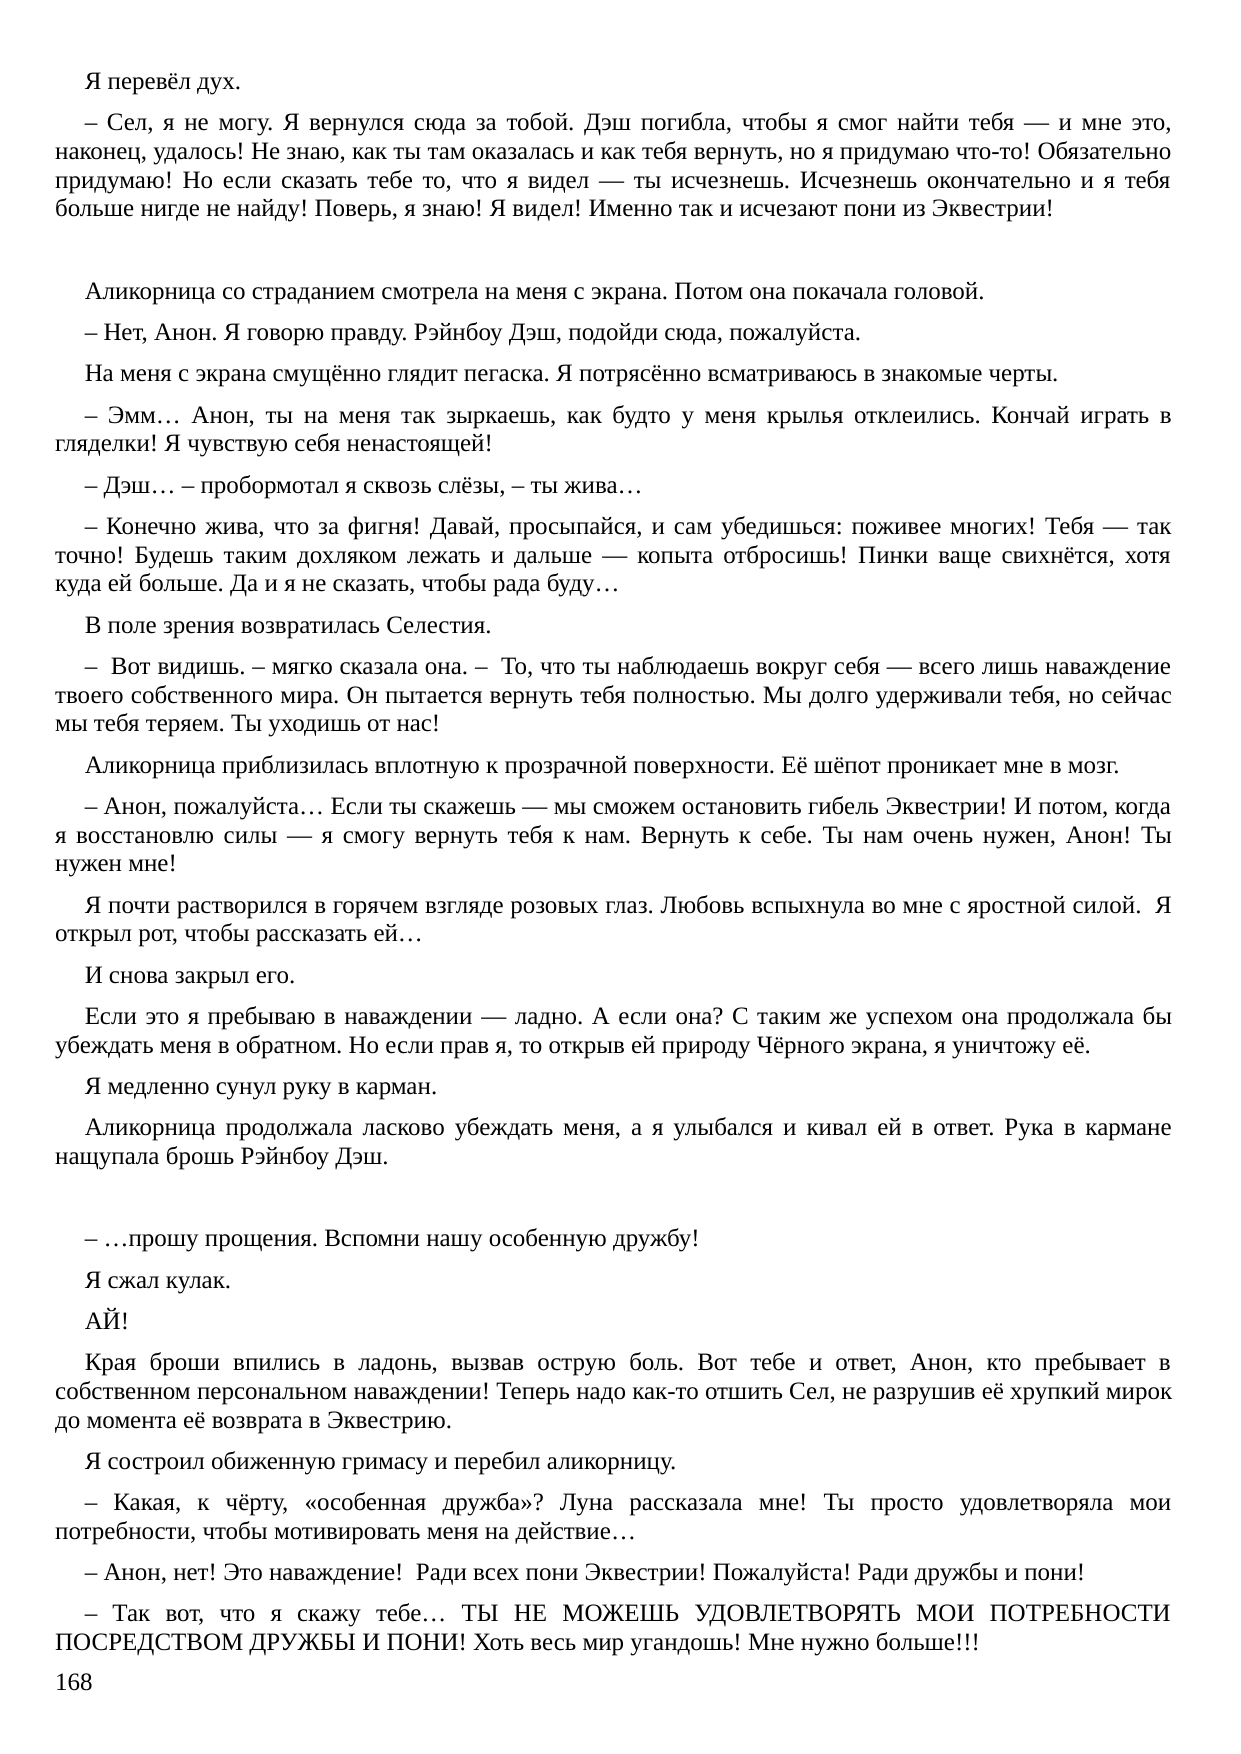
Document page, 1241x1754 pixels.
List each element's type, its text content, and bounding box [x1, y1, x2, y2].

text Я сжал кулак. [55, 1265, 1173, 1293]
text АЙ! [55, 1306, 1173, 1335]
text – Сел, я не могу. Я вернулся сюда за тобой. Дэш погибла, чтобы я смог найти тебя — и мне это, наконец, удалось! Не знаю, как ты там оказалась и как тебя вернуть, но я придумаю что-то! Обязательно придумаю! Но если сказать тебе то, что я видел — ты исчезнешь. Исчезнешь окончательно и я тебя больше нигде не найду! Поверь, я знаю! Я видел! Именно так и исчезают пони из Эквестрии! [55, 107, 1173, 222]
text – Какая, к чёрту, «особенная дружба»? Луна рассказала мне! Ты просто удовлетворяла мои потребности, чтобы мотивировать меня на действие… [55, 1487, 1173, 1545]
text В поле зрения возвратилась Селестия. [55, 610, 1173, 638]
text Я состроил обиженную гримасу и перебил аликорницу. [55, 1446, 1173, 1475]
text И снова закрыл его. [55, 960, 1173, 988]
text Я перевёл дух. [55, 66, 1173, 95]
text – Так вот, что я скажу тебе… ТЫ НЕ МОЖЕШЬ УДОВЛЕТВОРЯТЬ МОИ ПОТРЕБНОСТИ ПОСРЕДСТВОМ ДРУЖБЫ И ПОНИ! Хоть весь мир угандошь! Мне нужно больше!!! [55, 1598, 1173, 1656]
text Края броши впились в ладонь, вызвав острую боль. Вот тебе и ответ, Анон, кто пребывает в собственном персональном наваждении! Теперь надо как-то отшить Сел, не разрушив её хрупкий мирок до момента её возврата в Эквестрию. [55, 1347, 1173, 1433]
text – …прошу прощения. Вспомни нашу особенную дружбу! [55, 1223, 1173, 1252]
text – Дэш… – пробормотал я сквозь слёзы, – ты жива… [55, 470, 1173, 498]
text – Анон, пожалуйста… Если ты скажешь — мы сможем остановить гибель Эквестрии! И потом, когда я восстановлю силы — я смогу вернуть тебя к нам. Вернуть к себе. Ты нам очень нужен, Анон! Ты нужен мне! [55, 791, 1173, 877]
text – Эмм… Анон, ты на меня так зыркаешь, как будто у меня крылья отклеились. Кончай играть в гляделки! Я чувствую себя ненастоящей! [55, 400, 1173, 457]
text – Нет, Анон. Я говорю правду. Рэйнбоу Дэш, подойди сюда, пожалуйста. [55, 317, 1173, 346]
text Аликорница со страданием смотрела на меня с экрана. Потом она покачала головой. [55, 276, 1173, 305]
text – Конечно жива, что за фигня! Давай, просыпайся, и сам убедишься: поживее многих! Тебя — так точно! Будешь таким дохляком лежать и дальше — копыта отбросишь! Пинки ваще свихнётся, хотя куда ей больше. Да и я не сказать, чтобы рада буду… [55, 511, 1173, 597]
text На меня с экрана смущённо глядит пегаска. Я потрясённо всматриваюсь в знакомые черты. [55, 358, 1173, 387]
text Аликорница приблизилась вплотную к прозрачной поверхности. Её шёпот проникает мне в мозг. [55, 750, 1173, 778]
text Я медленно сунул руку в карман. [55, 1071, 1173, 1100]
text Я почти растворился в горячем взгляде розовых глаз. Любовь вспыхнула во мне с яростной силой. Я открыл рот, чтобы рассказать ей… [55, 890, 1173, 947]
text Аликорница продолжала ласково убеждать меня, а я улыбался и кивал ей в ответ. Рука в кармане нащупала брошь Рэйнбоу Дэш. [55, 1112, 1173, 1170]
text – Вот видишь. – мягко сказала она. – То, что ты наблюдаешь вокруг себя — всего лишь наваждение твоего собственного мира. Он пытается вернуть тебя полностью. Мы долго удерживали тебя, но сейчас мы тебя теряем. Ты уходишь от нас! [55, 651, 1173, 737]
text Если это я пребываю в наваждении — ладно. А если она? С таким же успехом она продолжала бы убеждать меня в обратном. Но если прав я, то открыв ей природу Чёрного экрана, я уничтожу её. [55, 1001, 1173, 1058]
text – Анон, нет! Это наваждение! Ради всех пони Эквестрии! Пожалуйста! Ради дружбы и пони! [55, 1557, 1173, 1586]
